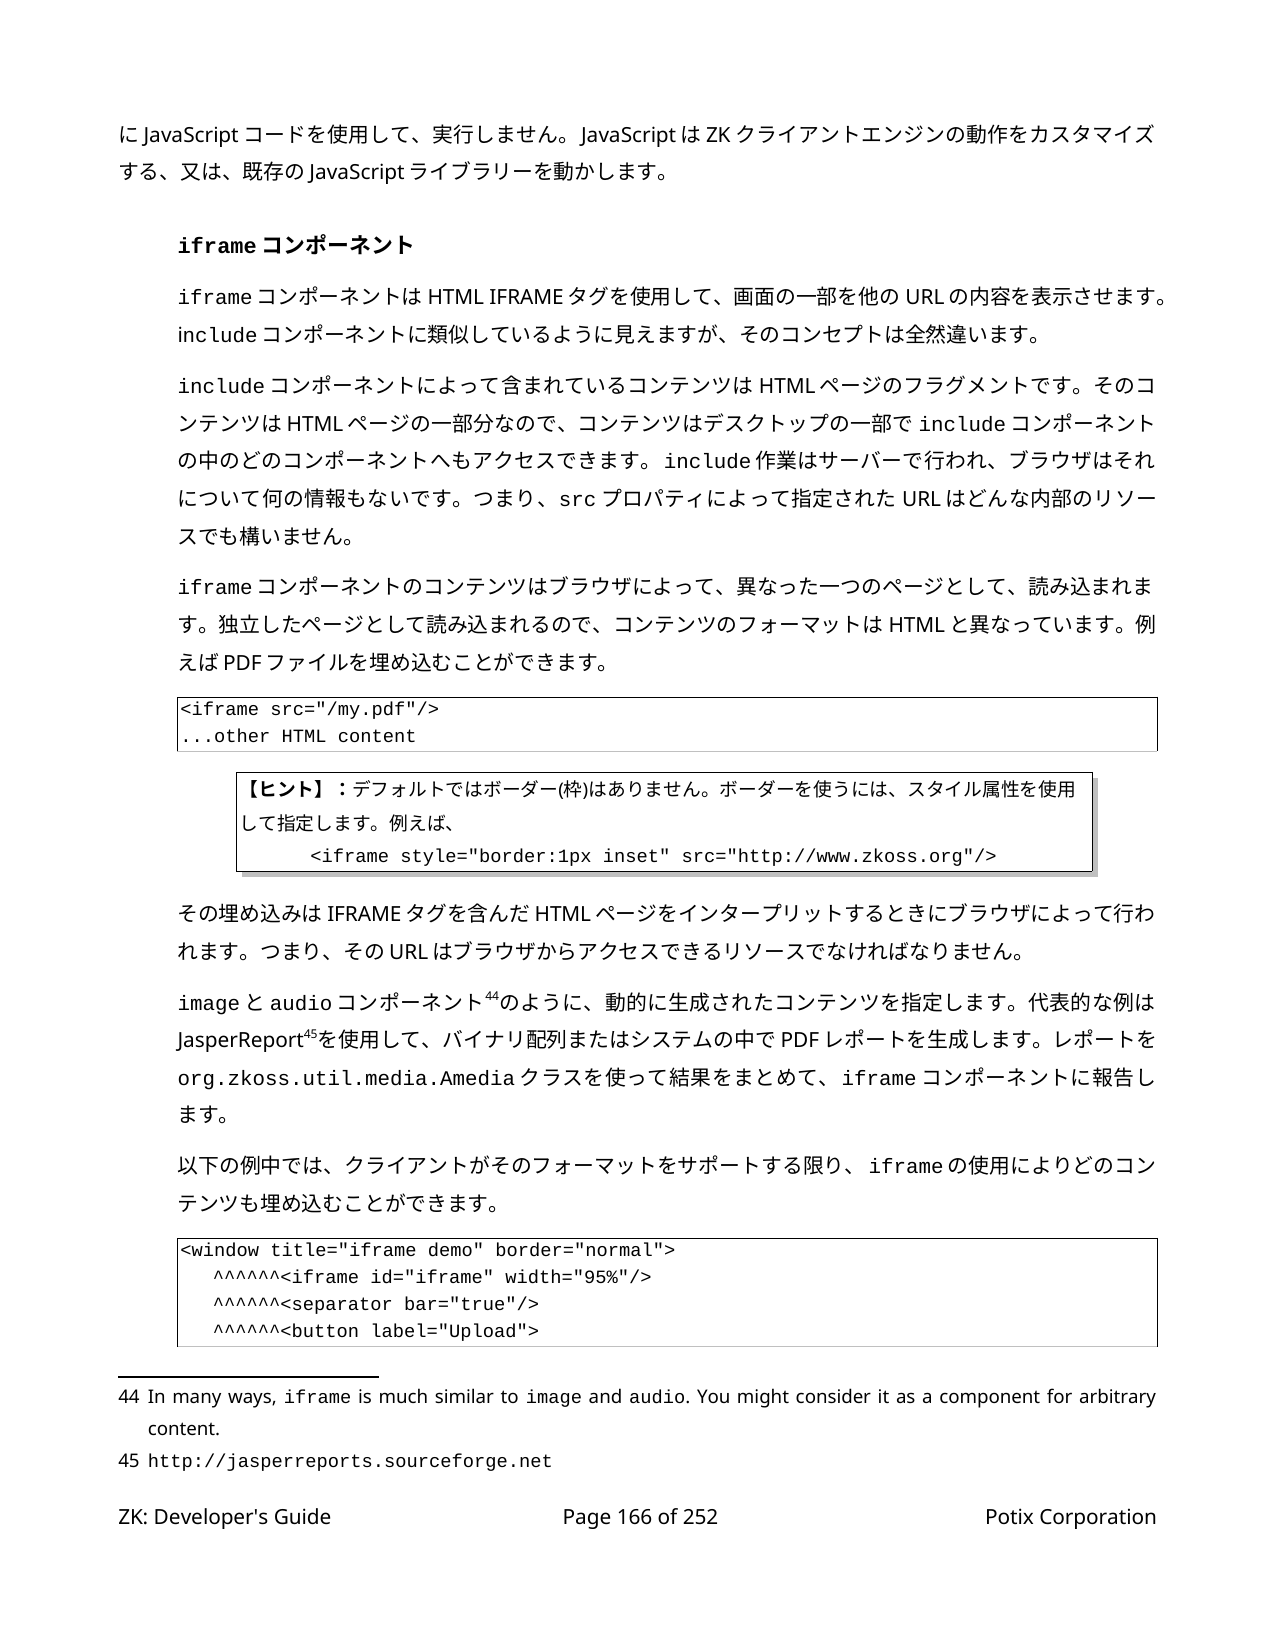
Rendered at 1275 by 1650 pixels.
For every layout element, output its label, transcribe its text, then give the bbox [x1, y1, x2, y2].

text その埋め込みはIFRAMEタグを含んだHTMLページをインタープリットするときにブラウザによって行われます。つまり、そのURLはブラウザからアクセスできるリソースでなければなりません。 [177, 898, 1157, 965]
text http://jasperreports.sourceforge.net [118, 1447, 1157, 1473]
text にJavaScriptコードを使用して、実行しません。JavaScriptはZKクライアントエンジンの動作をカスタマイズする、又は、既存のJavaScriptライブラリーを動かします。 [118, 118, 1157, 186]
subtitle iframeコンポーネント [177, 228, 1157, 260]
text imageとaudioコンポーネントのように、動的に生成されたコンテンツを指定します。代表的な例はJasperReportを使用して、バイナリ配列またはシステムの中でPDFレポートを生成します。レポートをorg.zkoss.util.media.Amediaクラスを使って結果をまとめて、iframeコンポーネントに報告します。 [177, 986, 1157, 1129]
text ^^^^^^<iframe id="iframe" width="95%"/> [178, 1265, 1157, 1289]
text In many ways, iframe is much similar to image and audio. You might consider it as a component for arbitrary content. [118, 1383, 1157, 1441]
text <window title="iframe demo" border="normal"> [178, 1239, 1157, 1262]
text iframeコンポーネントのコンテンツはブラウザによって、異なった一つのページとして、読み込まれます。独立したページとして読み込まれるので、コンテンツのフォーマットはHTMLと異なっています。例えばPDFファイルを埋め込むことができます。 [177, 571, 1157, 676]
text includeコンポーネントによって含まれているコンテンツはHTMLページのフラグメントです。そのコンテンツはHTMLページの一部分なので、コンテンツはデスクトップの一部でincludeコンポーネントの中のどのコンポーネントへもアクセスできます。include作業はサーバーで行われ、ブラウザはそれについて何の情報もないです。つまり、srcプロパティによって指定されたURLはどんな内部のリソースでも構いません。 [177, 369, 1157, 550]
text ...other HTML content [178, 724, 1157, 751]
text ^^^^^^<button label="Upload"> [178, 1319, 1157, 1346]
text ^^^^^^<separator bar="true"/> [178, 1292, 1157, 1316]
text 【ヒント】：デフォルトではボーダー(枠)はありません。ボーダーを使うには、スタイル属性を使用して指定します。例えば、 <iframe style="border:1px inset" src="http://www.zkoss.org"/> [237, 773, 1092, 871]
text <iframe src="/my.pdf"/> [178, 698, 1157, 721]
text 以下の例中では、クライアントがそのフォーマットをサポートする限り、iframeの使用によりどのコンテンツも埋め込むことができます。 [177, 1149, 1157, 1217]
text iframeコンポーネントはHTML IFRAMEタグを使用して、画面の一部を他のURLの内容を表示させます。includeコンポーネントに類似しているように見えますが、そのコンセプトは全然違います。 [177, 281, 1157, 349]
